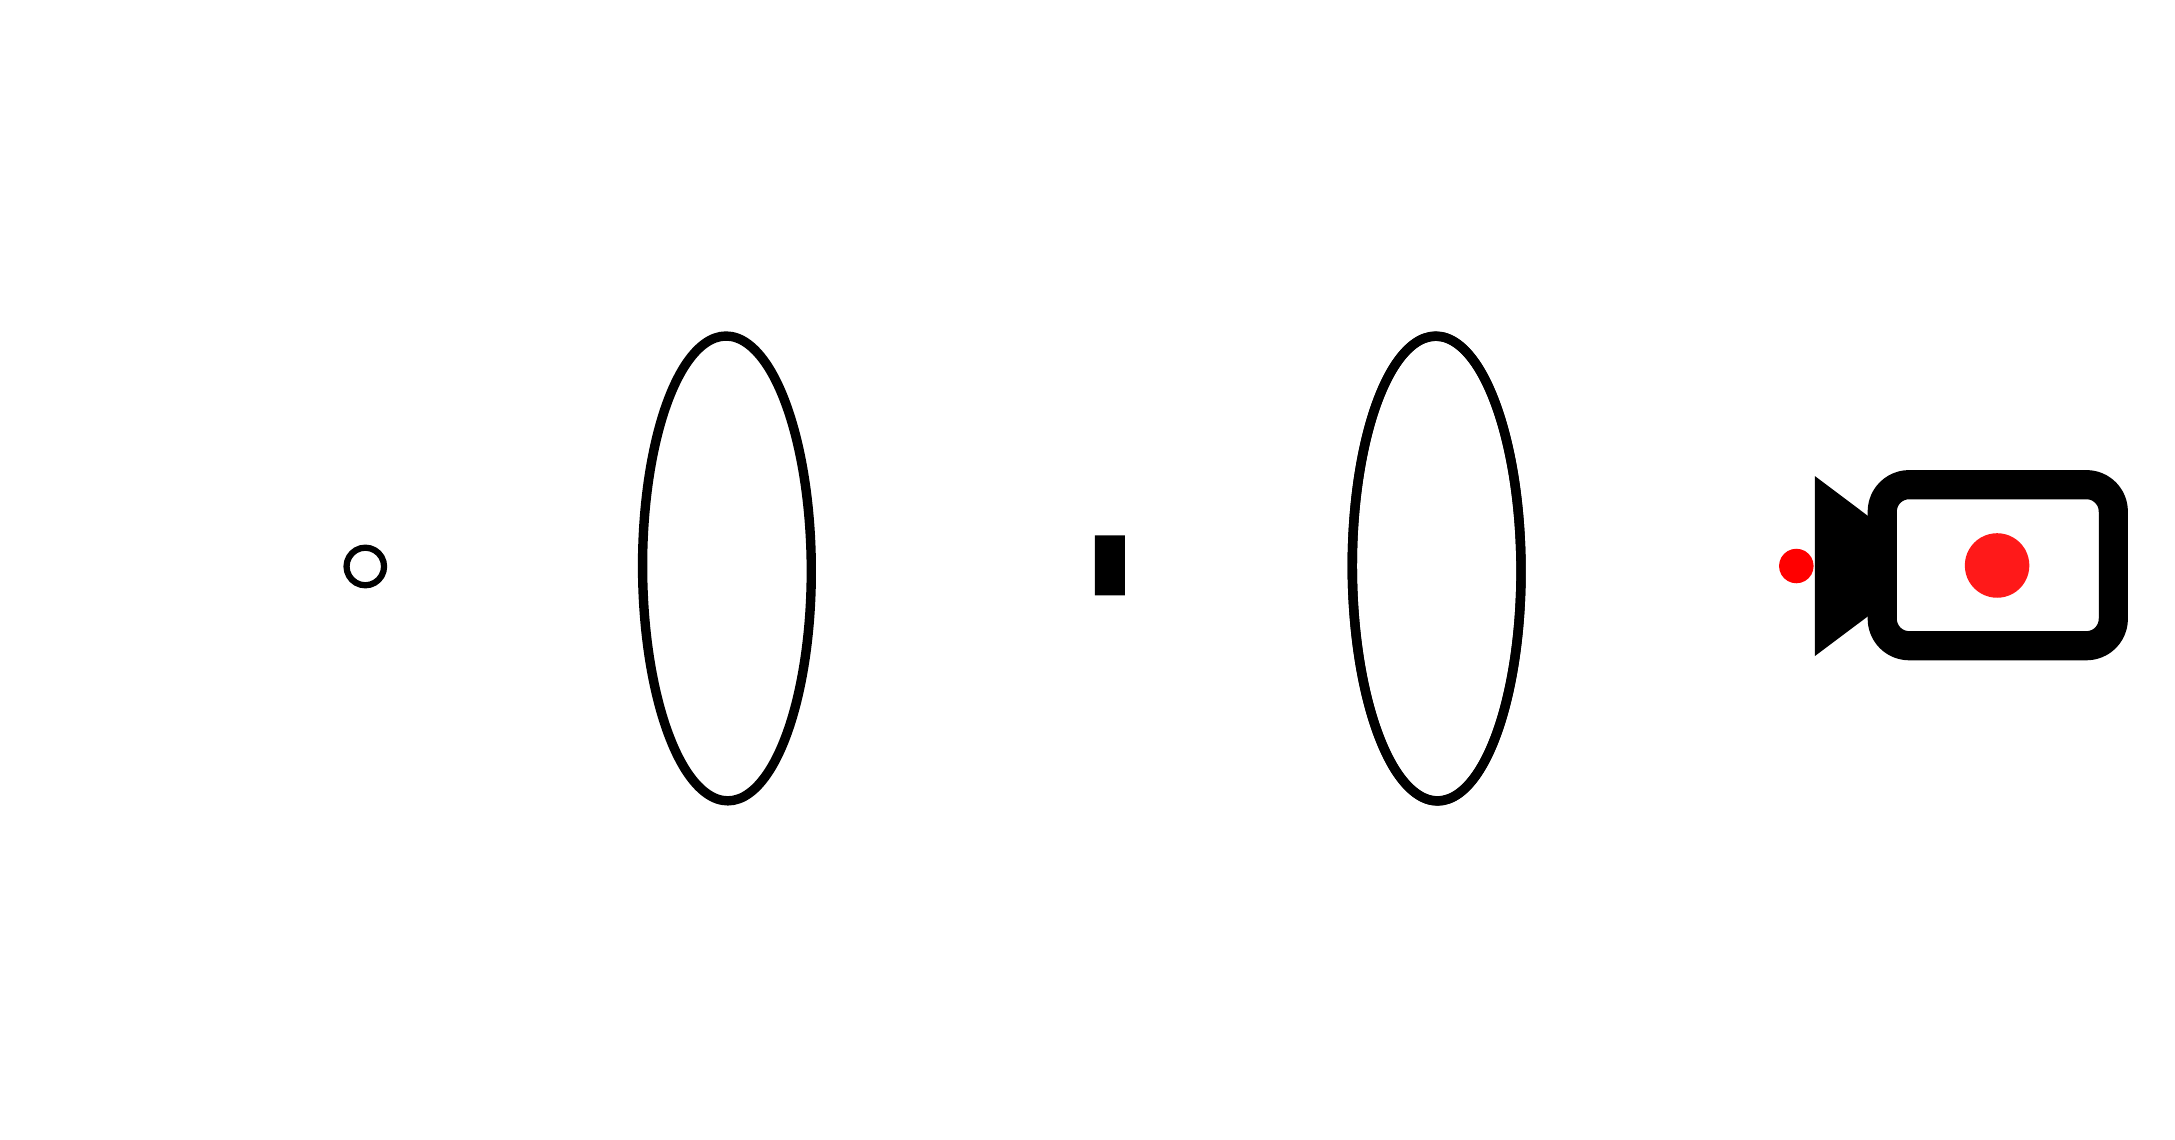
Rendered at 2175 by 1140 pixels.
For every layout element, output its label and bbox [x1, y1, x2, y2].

text_box [1094, 535, 1125, 596]
text_box [1357, 341, 1516, 796]
text_box [642, 336, 812, 801]
text_box [1882, 484, 2114, 646]
text_box [1779, 476, 1875, 657]
